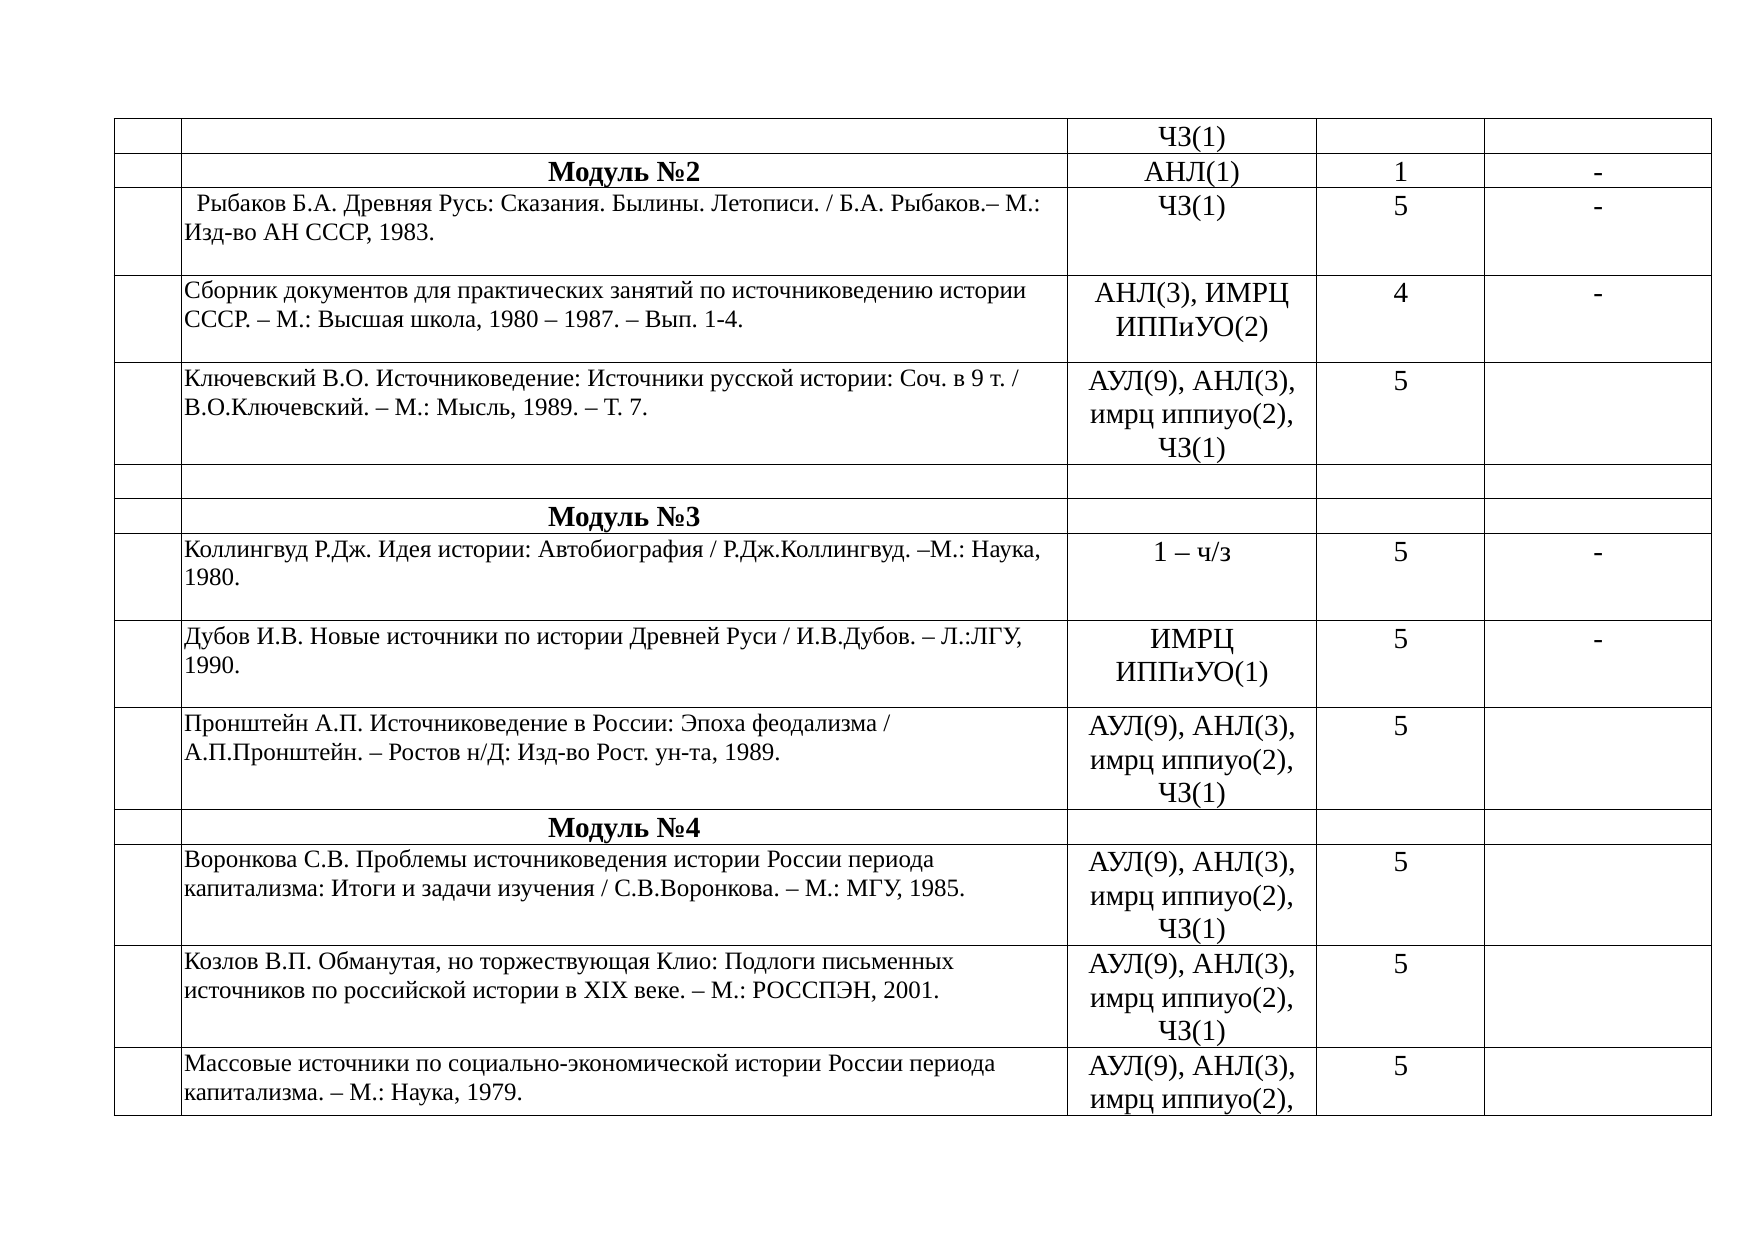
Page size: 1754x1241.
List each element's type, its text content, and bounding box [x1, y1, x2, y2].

table_cell Модуль №4 [182, 810, 1067, 843]
table_cell [115, 188, 181, 274]
table_cell [1068, 810, 1316, 843]
table_cell [1485, 845, 1711, 945]
table_cell [115, 499, 181, 533]
table_cell [1485, 465, 1711, 498]
table_cell [1485, 810, 1711, 843]
table_cell [115, 276, 181, 362]
table_cell Модуль №3 [182, 499, 1067, 533]
table_cell АУЛ(9), АНЛ(3), имрц иппиуо(2), ЧЗ(1) [1068, 363, 1316, 463]
table_cell [1485, 946, 1711, 1047]
table_cell [115, 363, 181, 463]
table_cell [115, 708, 181, 809]
table_cell - [1485, 534, 1711, 620]
table_cell [115, 845, 181, 945]
table_cell Воронкова С.В. Проблемы источниковедения истории России периода капитализма: Итоги и задачи изучения / С.В.Воронкова. – М.: МГУ, 1985. [182, 845, 1067, 945]
table_cell [115, 154, 181, 187]
table_cell Массовые источники по социально-экономической истории России периода капитализма. – М.: Наука, 1979. [182, 1048, 1067, 1115]
table_cell [115, 810, 181, 843]
table_cell [115, 946, 181, 1047]
table_cell Рыбаков Б.А. Древняя Русь: Сказания. Былины. Летописи. / Б.А. Рыбаков.– М.: Изд-во АН СССР, 1983. [182, 188, 1067, 274]
table_cell [1317, 119, 1484, 153]
table_cell [1317, 499, 1484, 533]
table_cell [1485, 499, 1711, 533]
table_cell 5 [1317, 845, 1484, 945]
table_cell [182, 119, 1067, 153]
table_cell [115, 1048, 181, 1115]
table_cell [1485, 363, 1711, 463]
table_cell [115, 465, 181, 498]
table_cell 5 [1317, 534, 1484, 620]
table_cell Козлов В.П. Обманутая, но торжествующая Клио: Подлоги письменных источников по российской истории в XIX веке. – М.: РОССПЭН, 2001. [182, 946, 1067, 1047]
table_cell [1485, 1048, 1711, 1115]
table_cell [1068, 465, 1316, 498]
table_cell 5 [1317, 363, 1484, 463]
table_cell АНЛ(3), ИМРЦ ИППиУО(2) [1068, 276, 1316, 362]
table_cell АУЛ(9), АНЛ(3), имрц иппиуо(2), [1068, 1048, 1316, 1115]
table_cell 5 [1317, 708, 1484, 809]
table_cell Ключевский В.О. Источниковедение: Источники русской истории: Соч. в 9 т. / В.О.Ключевский. – М.: Мысль, 1989. – Т. 7. [182, 363, 1067, 463]
table_cell 1 [1317, 154, 1484, 187]
table_cell Пронштейн А.П. Источниковедение в России: Эпоха феодализма / А.П.Пронштейн. – Ростов н/Д: Изд-во Рост. ун-та, 1989. [182, 708, 1067, 809]
table_cell 5 [1317, 946, 1484, 1047]
table_cell - [1485, 154, 1711, 187]
table_cell 5 [1317, 621, 1484, 707]
table_cell [1317, 465, 1484, 498]
table_cell [115, 621, 181, 707]
table_cell АНЛ(1) [1068, 154, 1316, 187]
table_cell 4 [1317, 276, 1484, 362]
table_cell ЧЗ(1) [1068, 119, 1316, 153]
table_cell [1068, 499, 1316, 533]
table_cell [182, 465, 1067, 498]
table_cell Коллингвуд Р.Дж. Идея истории: Автобиография / Р.Дж.Коллингвуд. –М.: Наука, 1980. [182, 534, 1067, 620]
table_cell Дубов И.В. Новые источники по истории Древней Руси / И.В.Дубов. – Л.:ЛГУ, 1990. [182, 621, 1067, 707]
table_cell [115, 119, 181, 153]
table_cell - [1485, 276, 1711, 362]
table_cell АУЛ(9), АНЛ(3), имрц иппиуо(2), ЧЗ(1) [1068, 946, 1316, 1047]
table_cell Сборник документов для практических занятий по источниковедению истории СССР. – М.: Высшая школа, 1980 – 1987. – Вып. 1-4. [182, 276, 1067, 362]
table_cell АУЛ(9), АНЛ(3), имрц иппиуо(2), ЧЗ(1) [1068, 845, 1316, 945]
table_cell [1485, 708, 1711, 809]
table_cell АУЛ(9), АНЛ(3), имрц иппиуо(2), ЧЗ(1) [1068, 708, 1316, 809]
table_cell 1 – ч/з [1068, 534, 1316, 620]
table_cell ЧЗ(1) [1068, 188, 1316, 274]
table_cell [1485, 119, 1711, 153]
table_cell - [1485, 188, 1711, 274]
table_cell ИМРЦ ИППиУО(1) [1068, 621, 1316, 707]
table_cell 5 [1317, 1048, 1484, 1115]
table_cell [1317, 810, 1484, 843]
table_cell - [1485, 621, 1711, 707]
table_cell Модуль №2 [182, 154, 1067, 187]
table_cell [115, 534, 181, 620]
table_cell 5 [1317, 188, 1484, 274]
